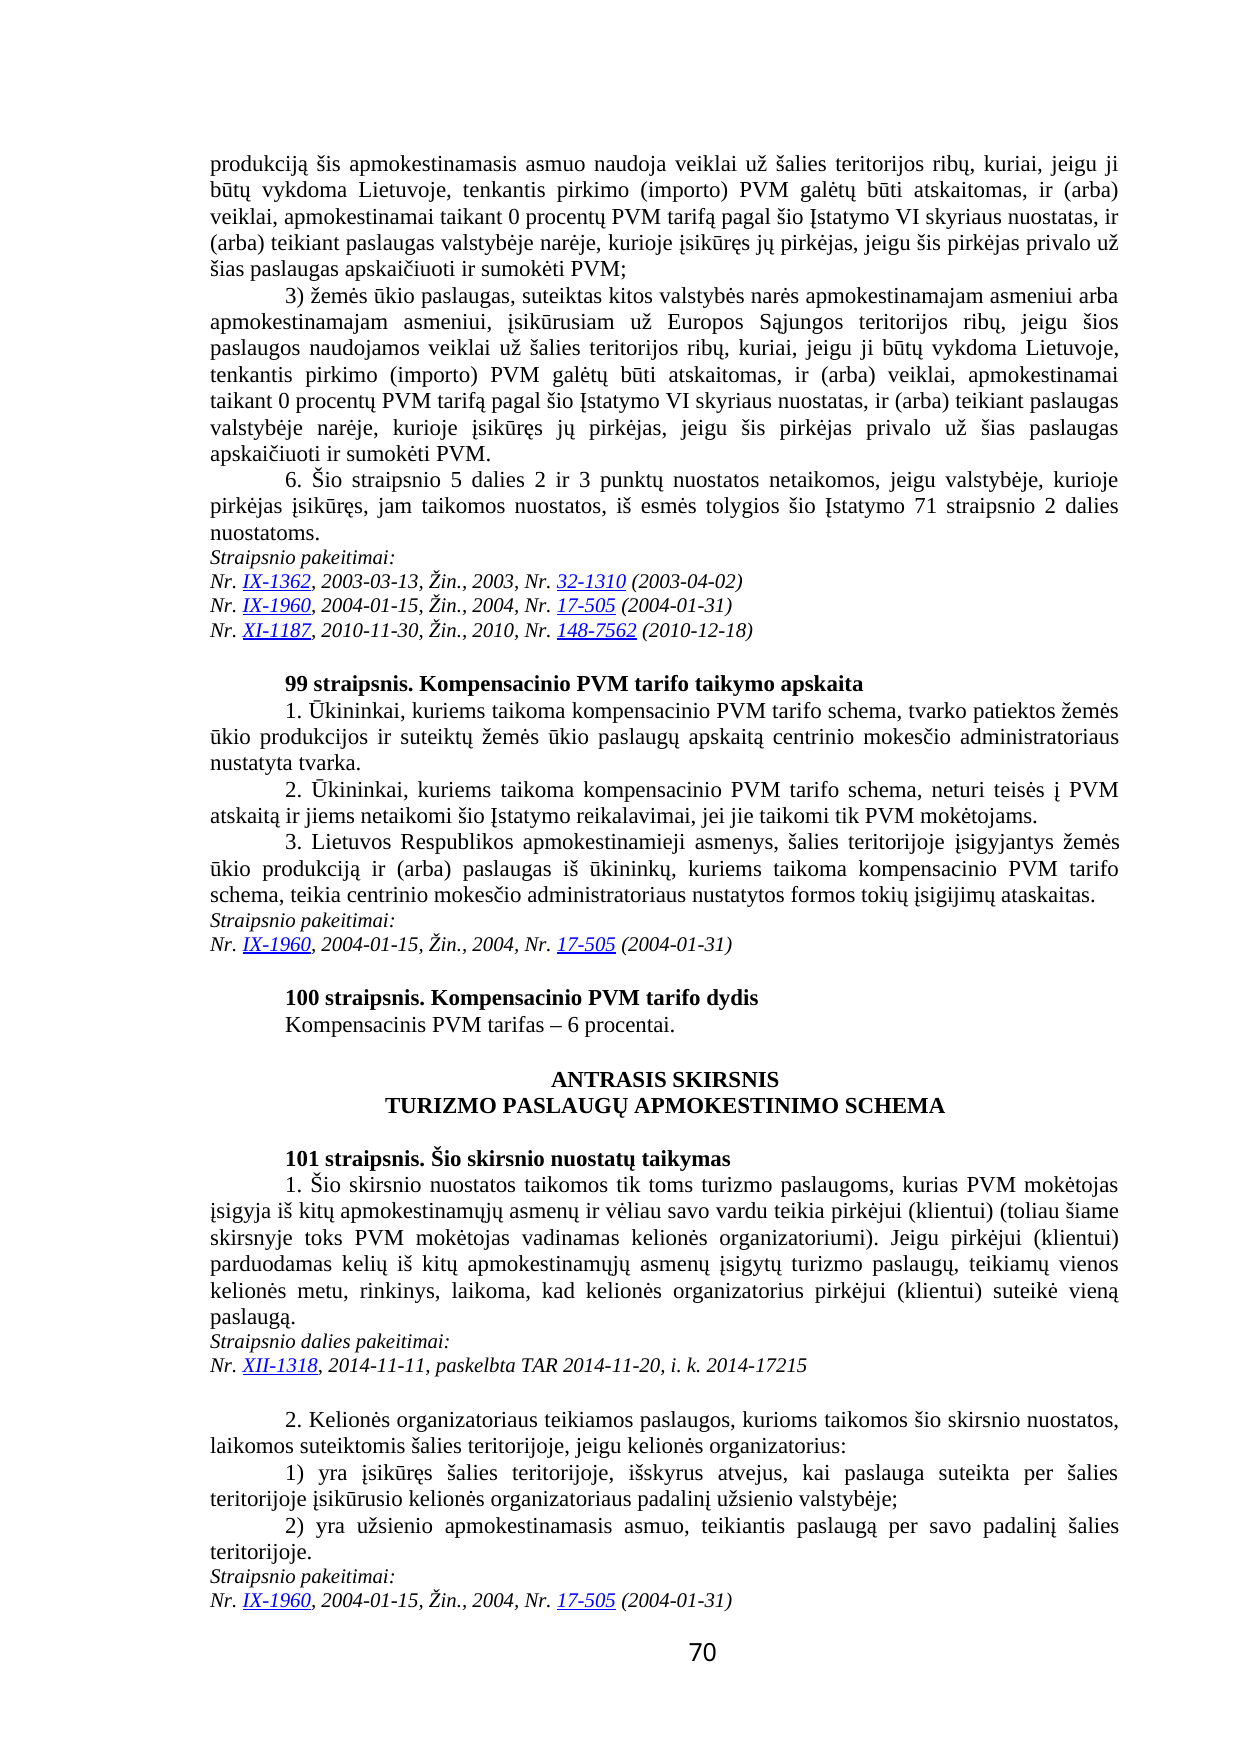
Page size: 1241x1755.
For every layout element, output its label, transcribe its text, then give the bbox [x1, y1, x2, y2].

text Straipsnio pakeitimai: [210, 1564, 1120, 1588]
text 2. Kelionės organizatoriaus teikiamos paslaugos, kurioms taikomos šio skirsnio nuostatos, laikomos suteiktomis šalies teritorijoje, jeigu kelionės organizatorius: [210, 1406, 1120, 1459]
text Straipsnio pakeitimai: [210, 545, 1120, 569]
text Kompensacinis PVM tarifas – 6 procentai. [210, 1011, 1120, 1037]
text TURIZMO PASLAUGŲ APMOKESTINIMO SCHEMA [210, 1092, 1120, 1118]
text Nr. IX-1960, 2004-01-15, Žin., 2004, Nr. 17-505 (2004-01-31) [210, 593, 1120, 617]
text 2. Ūkininkai, kuriems taikoma kompensacinio PVM tarifo schema, neturi teisės į PVM atskaitą ir jiems netaikomi šio Įstatymo reikalavimai, jei jie taikomi tik PVM mokėtojams. [210, 776, 1120, 828]
text 2) yra užsienio apmokestinamasis asmuo, teikiantis paslaugą per savo padalinį šalies teritorijoje. [210, 1512, 1120, 1564]
text ANTRASIS SKIRSNIS [210, 1066, 1120, 1092]
text 3. Lietuvos Respublikos apmokestinamieji asmenys, šalies teritorijoje įsigyjantys žemės ūkio produkciją ir (arba) paslaugas iš ūkininkų, kuriems taikoma kompensacinio PVM tarifo schema, teikia centrinio mokesčio administratoriaus nustatytos formos tokių įsigijimų ataskaitas. [210, 828, 1120, 907]
text 6. Šio straipsnio 5 dalies 2 ir 3 punktų nuostatos netaikomos, jeigu valstybėje, kurioje pirkėjas įsikūręs, jam taikomos nuostatos, iš esmės tolygios šio Įstatymo 71 straipsnio 2 dalies nuostatoms. [210, 466, 1120, 545]
text Nr. XII-1318, 2014-11-11, paskelbta TAR 2014-11-20, i. k. 2014-17215 [210, 1353, 1120, 1377]
text 101 straipsnis. Šio skirsnio nuostatų taikymas [210, 1145, 1120, 1171]
text produkciją šis apmokestinamasis asmuo naudoja veiklai už šalies teritorijos ribų, kuriai, jeigu ji būtų vykdoma Lietuvoje, tenkantis pirkimo (importo) PVM galėtų būti atskaitomas, ir (arba) veiklai, apmokestinamai taikant 0 procentų PVM tarifą pagal šio Įstatymo VI skyriaus nuostatas, ir (arba) teikiant paslaugas valstybėje narėje, kurioje įsikūręs jų pirkėjas, jeigu šis pirkėjas privalo už šias paslaugas apskaičiuoti ir sumokėti PVM; [210, 150, 1120, 282]
text Nr. XI-1187, 2010-11-30, Žin., 2010, Nr. 148-7562 (2010-12-18) [210, 617, 1120, 642]
text 99 straipsnis. Kompensacinio PVM tarifo taikymo apskaita [210, 670, 1120, 697]
text 100 straipsnis. Kompensacinio PVM tarifo dydis [210, 984, 1120, 1011]
text Nr. IX-1960, 2004-01-15, Žin., 2004, Nr. 17-505 (2004-01-31) [210, 932, 1120, 956]
text 3) žemės ūkio paslaugas, suteiktas kitos valstybės narės apmokestinamajam asmeniui arba apmokestinamajam asmeniui, įsikūrusiam už Europos Sąjungos teritorijos ribų, jeigu šios paslaugos naudojamos veiklai už šalies teritorijos ribų, kuriai, jeigu ji būtų vykdoma Lietuvoje, tenkantis pirkimo (importo) PVM galėtų būti atskaitomas, ir (arba) veiklai, apmokestinamai taikant 0 procentų PVM tarifą pagal šio Įstatymo VI skyriaus nuostatas, ir (arba) teikiant paslaugas valstybėje narėje, kurioje įsikūręs jų pirkėjas, jeigu šis pirkėjas privalo už šias paslaugas apskaičiuoti ir sumokėti PVM. [210, 282, 1120, 466]
text 1. Šio skirsnio nuostatos taikomos tik toms turizmo paslaugoms, kurias PVM mokėtojas įsigyja iš kitų apmokestinamųjų asmenų ir vėliau savo vardu teikia pirkėjui (klientui) (toliau šiame skirsnyje toks PVM mokėtojas vadinamas kelionės organizatoriumi). Jeigu pirkėjui (klientui) parduodamas kelių iš kitų apmokestinamųjų asmenų įsigytų turizmo paslaugų, teikiamų vienos kelionės metu, rinkinys, laikoma, kad kelionės organizatorius pirkėjui (klientui) suteikė vieną paslaugą. [210, 1171, 1120, 1329]
text Straipsnio pakeitimai: [210, 907, 1120, 932]
text Nr. IX-1960, 2004-01-15, Žin., 2004, Nr. 17-505 (2004-01-31) [210, 1588, 1120, 1612]
text 1) yra įsikūręs šalies teritorijoje, išskyrus atvejus, kai paslauga suteikta per šalies teritorijoje įsikūrusio kelionės organizatoriaus padalinį užsienio valstybėje; [210, 1459, 1120, 1512]
text Straipsnio dalies pakeitimai: [210, 1329, 1120, 1353]
text 1. Ūkininkai, kuriems taikoma kompensacinio PVM tarifo schema, tvarko patiektos žemės ūkio produkcijos ir suteiktų žemės ūkio paslaugų apskaitą centrinio mokesčio administratoriaus nustatyta tvarka. [210, 697, 1120, 776]
text Nr. IX-1362, 2003-03-13, Žin., 2003, Nr. 32-1310 (2003-04-02) [210, 569, 1120, 593]
